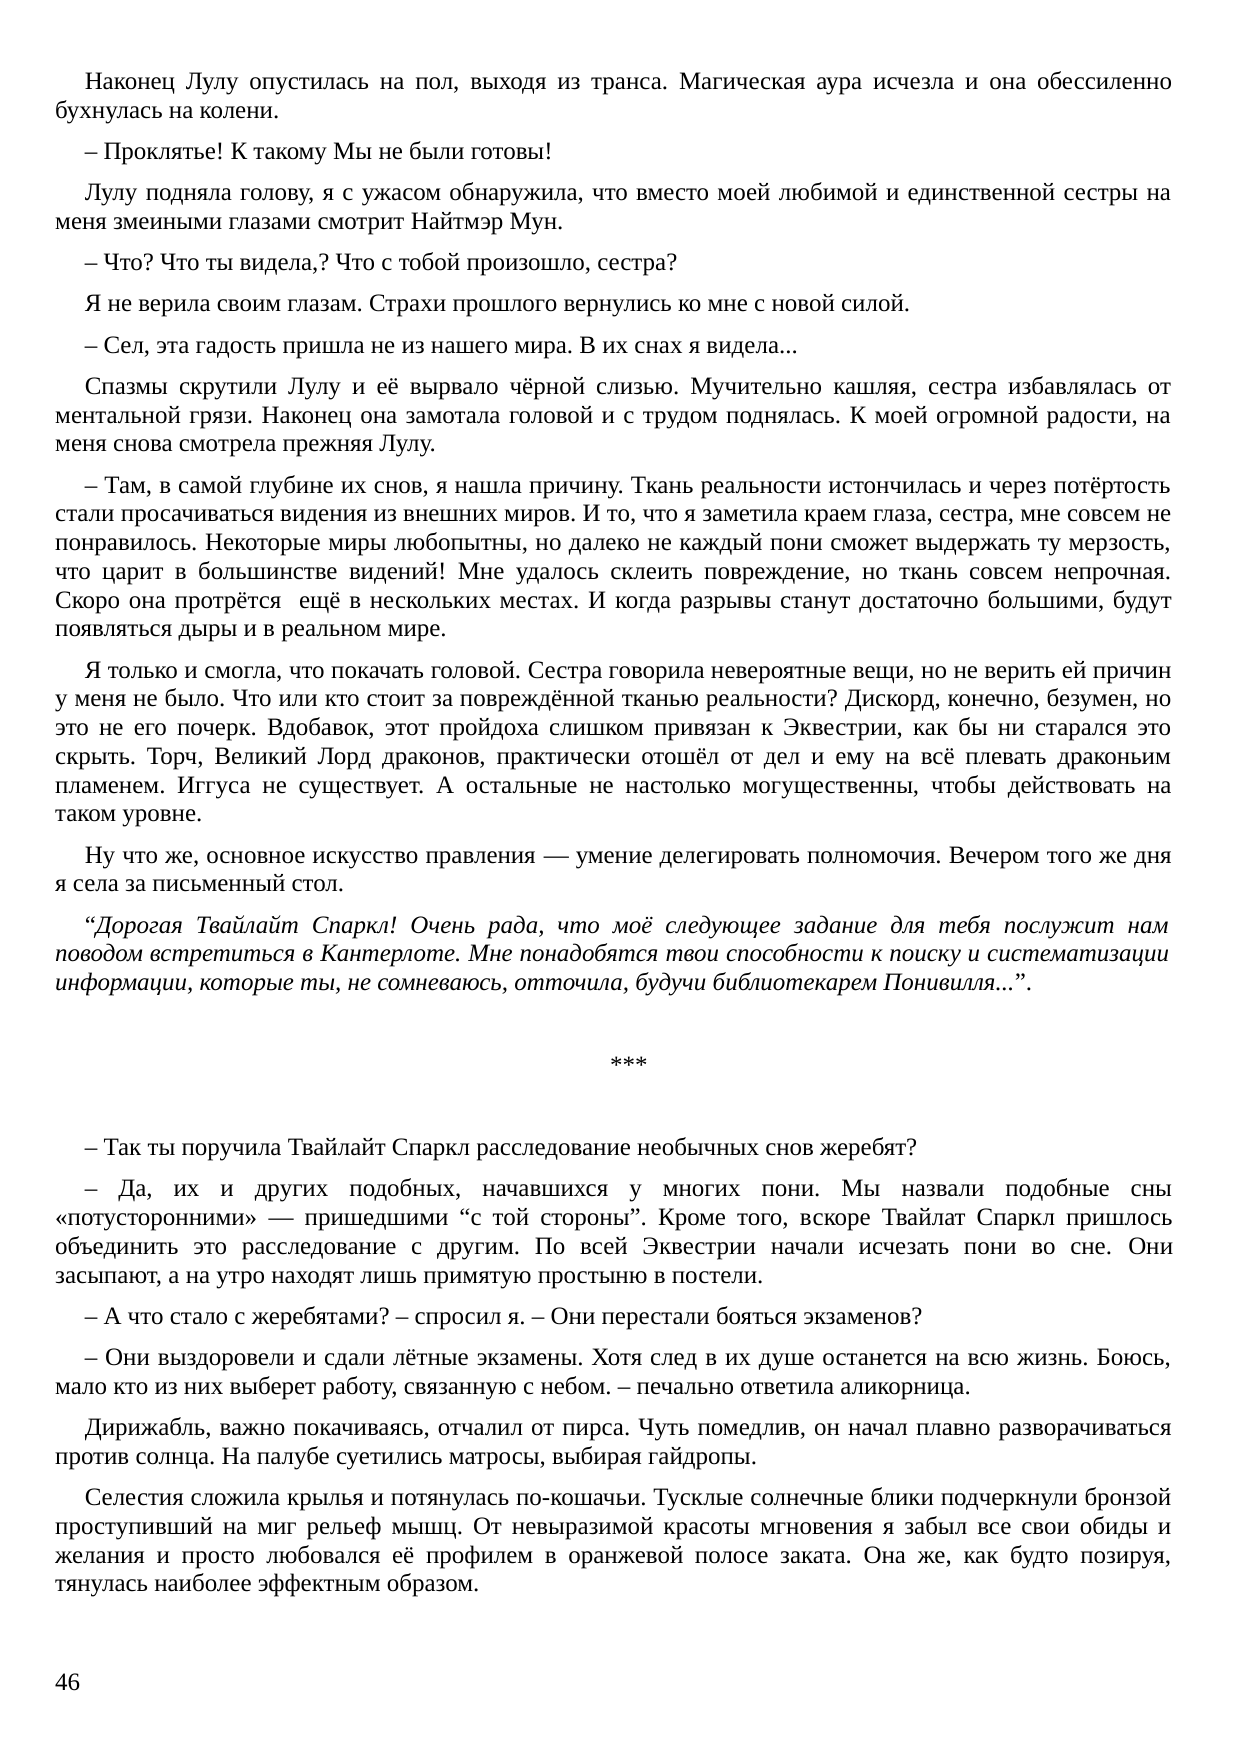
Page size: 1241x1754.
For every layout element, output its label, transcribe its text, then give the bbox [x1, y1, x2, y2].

text Спазмы скрутили Лулу и её вырвало чёрной слизью. Мучительно кашляя, сестра избавлялась от ментальной грязи. Наконец она замотала головой и с трудом поднялась. К моей огромной радости, на меня снова смотрела прежняя Лулу. [55, 371, 1173, 457]
text Ну что же, основное искусство правления — умение делегировать полномочия. Вечером того же дня я села за письменный стол. [55, 840, 1173, 897]
text – Сел, эта гадость пришла не из нашего мира. В их снах я видела... [55, 330, 1173, 358]
text Лулу подняла голову, я с ужасом обнаружила, что вместо моей любимой и единственной сестры на меня змеиными глазами смотрит Найтмэр Мун. [55, 177, 1173, 235]
text – Там, в самой глубине их снов, я нашла причину. Ткань реальности истончилась и через потёртость стали просачиваться видения из внешних миров. И то, что я заметила краем глаза, сестра, мне совсем не понравилось. Некоторые миры любопытны, но далеко не каждый пони сможет выдержать ту мерзость, что царит в большинстве видений! Мне удалось склеить повреждение, но ткань совсем непрочная. Скоро она протрётся ещё в нескольких местах. И когда разрывы станут достаточно большими, будут появляться дыры и в реальном мире. [55, 470, 1173, 642]
text Я только и смогла, что покачать головой. Сестра говорила невероятные вещи, но не верить ей причин у меня не было. Что или кто стоит за повреждённой тканью реальности? Дискорд, конечно, безумен, но это не его почерк. Вдобавок, этот пройдоха слишком привязан к Эквестрии, как бы ни старался это скрыть. Торч, Великий Лорд драконов, практически отошёл от дел и ему на всё плевать драконьим пламенем. Иггуса не существует. А остальные не настолько могущественны, чтобы действовать на таком уровне. [55, 655, 1173, 827]
text Селестия сложила крылья и потянулась по-кошачьи. Тусклые солнечные блики подчеркнули бронзой проступивший на миг рельеф мышц. От невыразимой красоты мгновения я забыл все свои обиды и желания и просто любовался её профилем в оранжевой полосе заката. Она же, как будто позируя, тянулась наиболее эффектным образом. [55, 1482, 1173, 1597]
text *** [55, 1050, 1173, 1078]
text Я не верила своим глазам. Страхи прошлого вернулись ко мне с новой силой. [55, 288, 1173, 317]
text – Так ты поручила Твайлайт Спаркл расследование необычных снов жеребят? [55, 1132, 1173, 1161]
text Наконец Лулу опустилась на пол, выходя из транса. Магическая аура исчезла и она обессиленно бухнулась на колени. [55, 66, 1173, 123]
text – Да, их и других подобных, начавшихся у многих пони. Мы назвали подобные сны «потусторонними» — пришедшими “с той стороны”. Кроме того, вскоре Твайлат Спаркл пришлось объединить это расследование с другим. По всей Эквестрии начали исчезать пони во сне. Они засыпают, а на утро находят лишь примятую простыню в постели. [55, 1173, 1173, 1288]
text – Что? Что ты видела,? Что с тобой произошло, сестра? [55, 247, 1173, 276]
text “Дорогая Твайлайт Спаркл! Очень рада, что моё следующее задание для тебя послужит нам поводом встретиться в Кантерлоте. Мне понадобятся твои способности к поиску и систематизации информации, которые ты, не сомневаюсь, отточила, будучи библиотекарем Понивилля...”. [55, 910, 1173, 996]
text – А что стало с жеребятами? – спросил я. – Они перестали бояться экзаменов? [55, 1301, 1173, 1330]
text – Проклятье! К такому Мы не были готовы! [55, 136, 1173, 165]
text – Они выздоровели и сдали лётные экзамены. Хотя след в их душе останется на всю жизнь. Боюсь, мало кто из них выберет работу, связанную с небом. – печально ответила аликорница. [55, 1342, 1173, 1400]
text Дирижабль, важно покачиваясь, отчалил от пирса. Чуть помедлив, он начал плавно разворачиваться против солнца. На палубе суетились матросы, выбирая гайдропы. [55, 1412, 1173, 1470]
